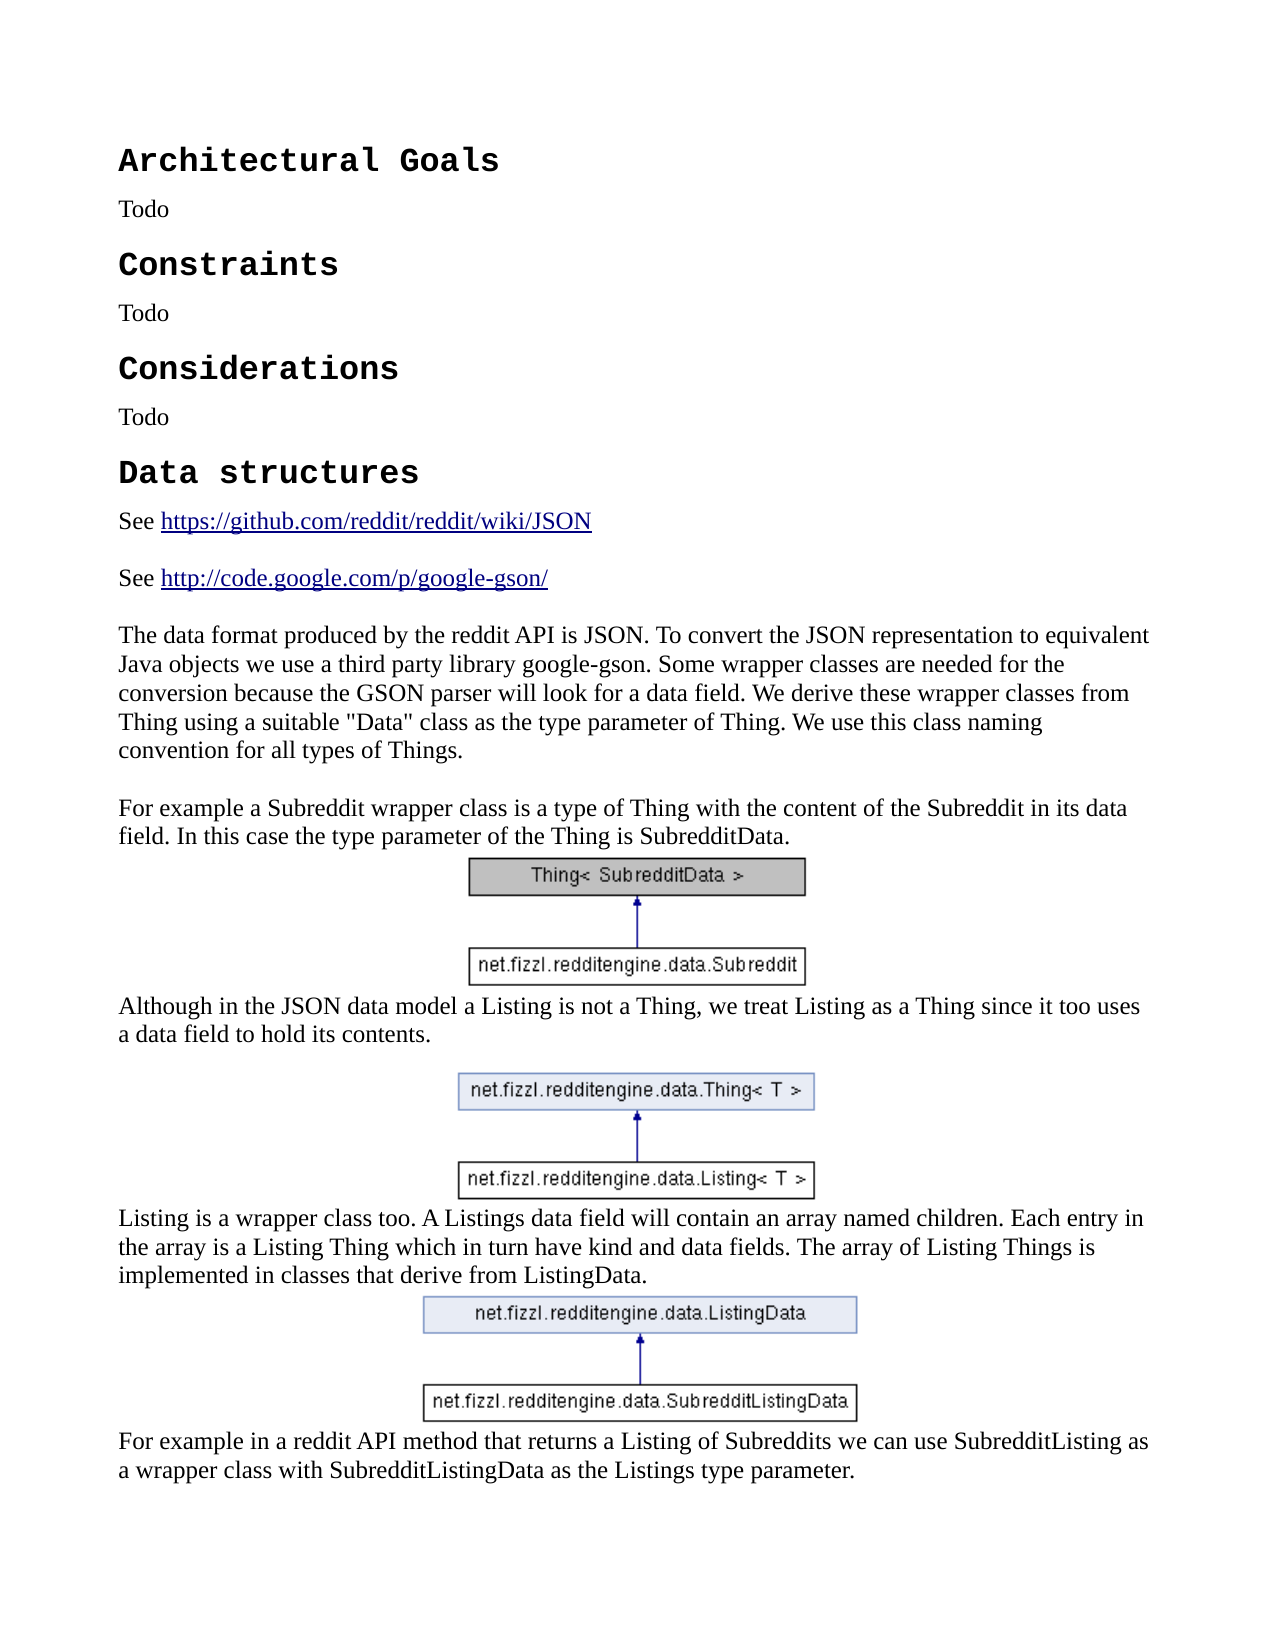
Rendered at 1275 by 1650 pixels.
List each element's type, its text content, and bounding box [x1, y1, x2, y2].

text See http://code.google.com/p/google-gson/ [118, 563, 1157, 592]
text Listing is a wrapper class too. A Listings data field will contain an array named children. Each entry in the array is a Listing Thing which in turn have kind and data fields. The array of Listing Things is implemented in classes that derive from ListingData. [118, 1048, 1157, 1289]
text For example a Subreddit wrapper class is a type of Thing with the content of the Subreddit in its data field. In this case the type parameter of the Thing is SubredditData. [118, 793, 1157, 850]
subtitle Considerations [118, 352, 1157, 390]
text The data format produced by the reddit API is JSON. To convert the JSON representation to equivalent Java objects we use a third party library google-gson. Some wrapper classes are needed for the conversion because the GSON parser will look for a data field. We derive these wrapper classes from Thing using a suitable "Data" class as the type parameter of Thing. We use this class naming convention for all types of Things. [118, 621, 1157, 764]
text See https://github.com/reddit/reddit/wiki/JSON [118, 506, 1157, 535]
text Todo [118, 194, 1157, 222]
subtitle Constraints [118, 247, 1157, 285]
subtitle Data structures [118, 456, 1157, 494]
text Although in the JSON data model a Listing is not a Thing, we treat Listing as a Thing since it too uses a data field to hold its contents. [118, 850, 1157, 1048]
text Todo [118, 402, 1157, 431]
text For example in a reddit API method that returns a Listing of Subreddits we can use SubredditListing as a wrapper class with SubredditListingData as the Listings type parameter. [118, 1289, 1157, 1484]
subtitle Architectural Goals [118, 143, 1157, 181]
text Todo [118, 298, 1157, 327]
